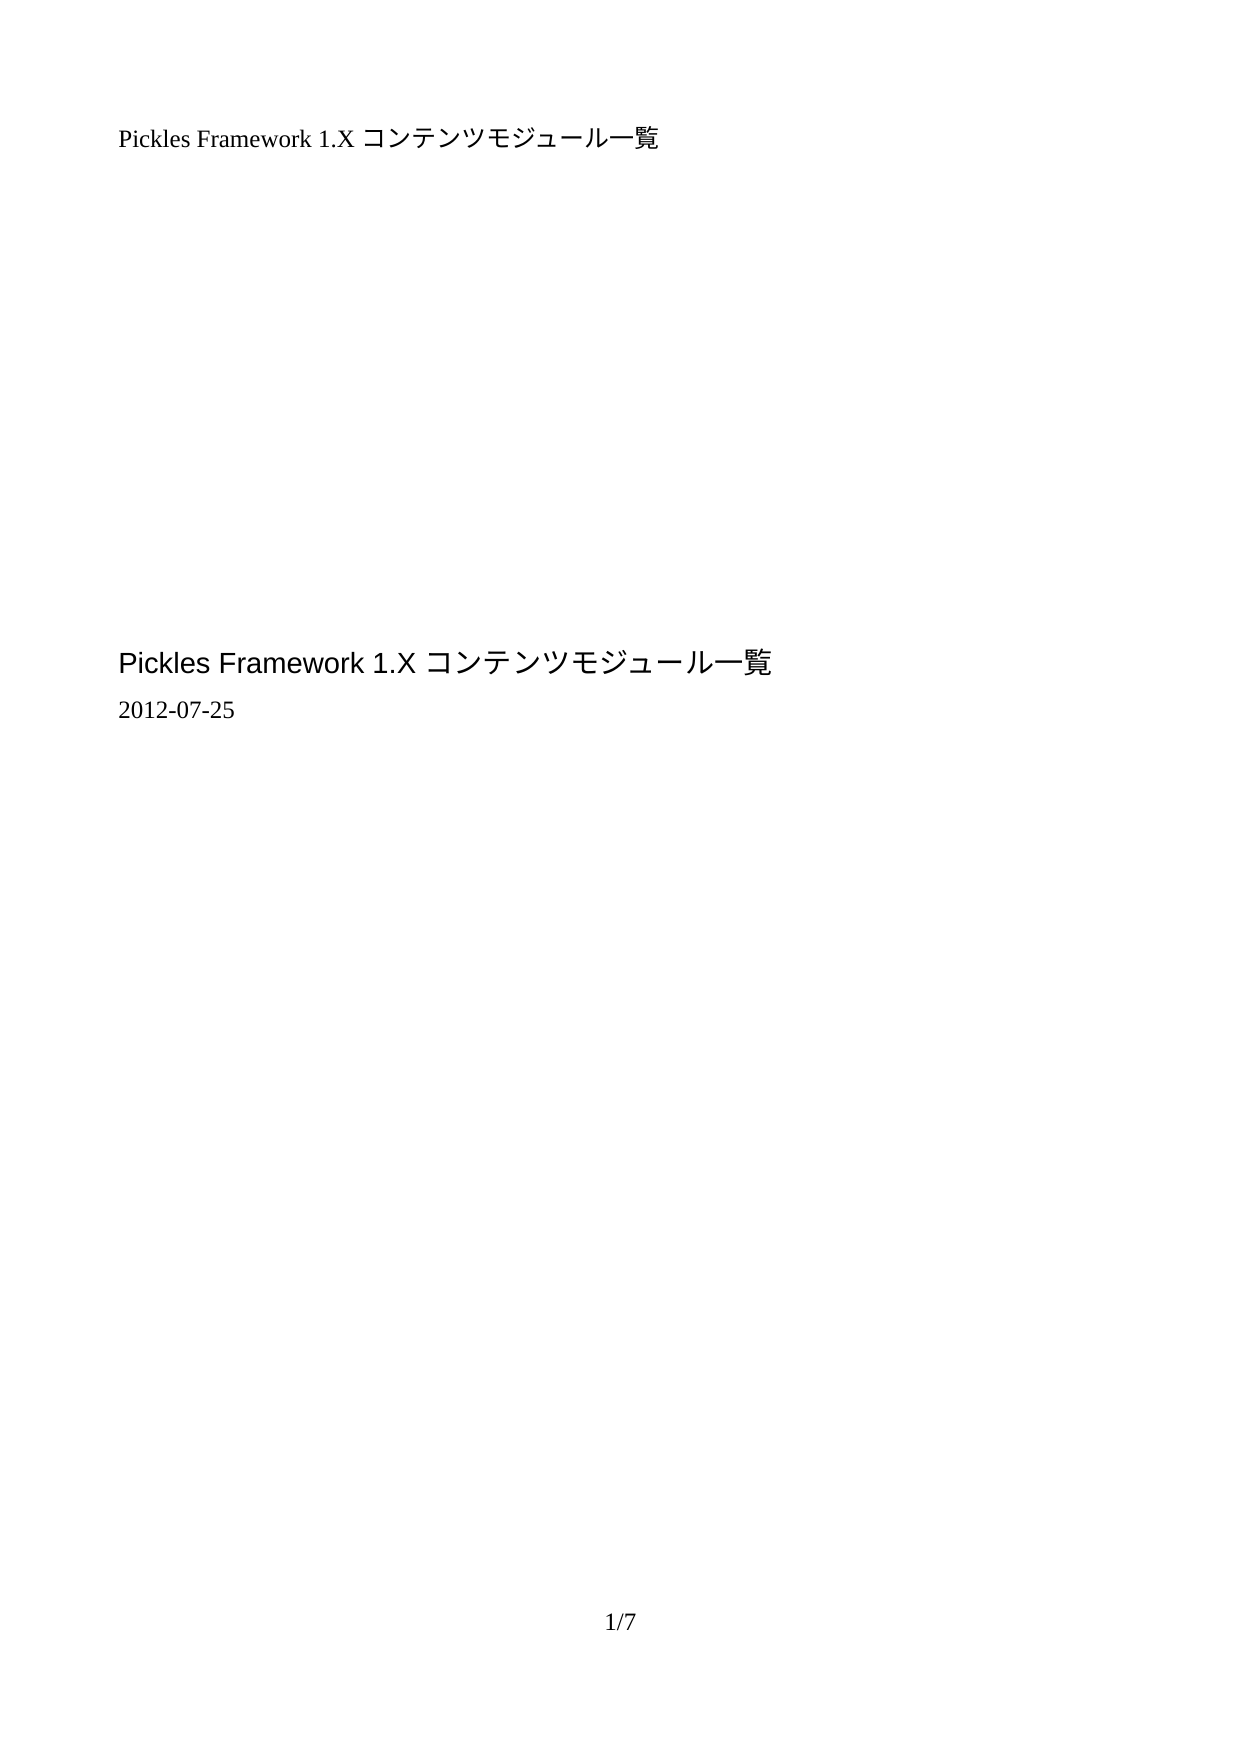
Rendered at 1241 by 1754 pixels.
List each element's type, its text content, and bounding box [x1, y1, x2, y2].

subtitle Pickles Framework 1.X コンテンツモジュール一覧 [118, 640, 1122, 682]
text 2012-07-25 [118, 695, 1122, 724]
